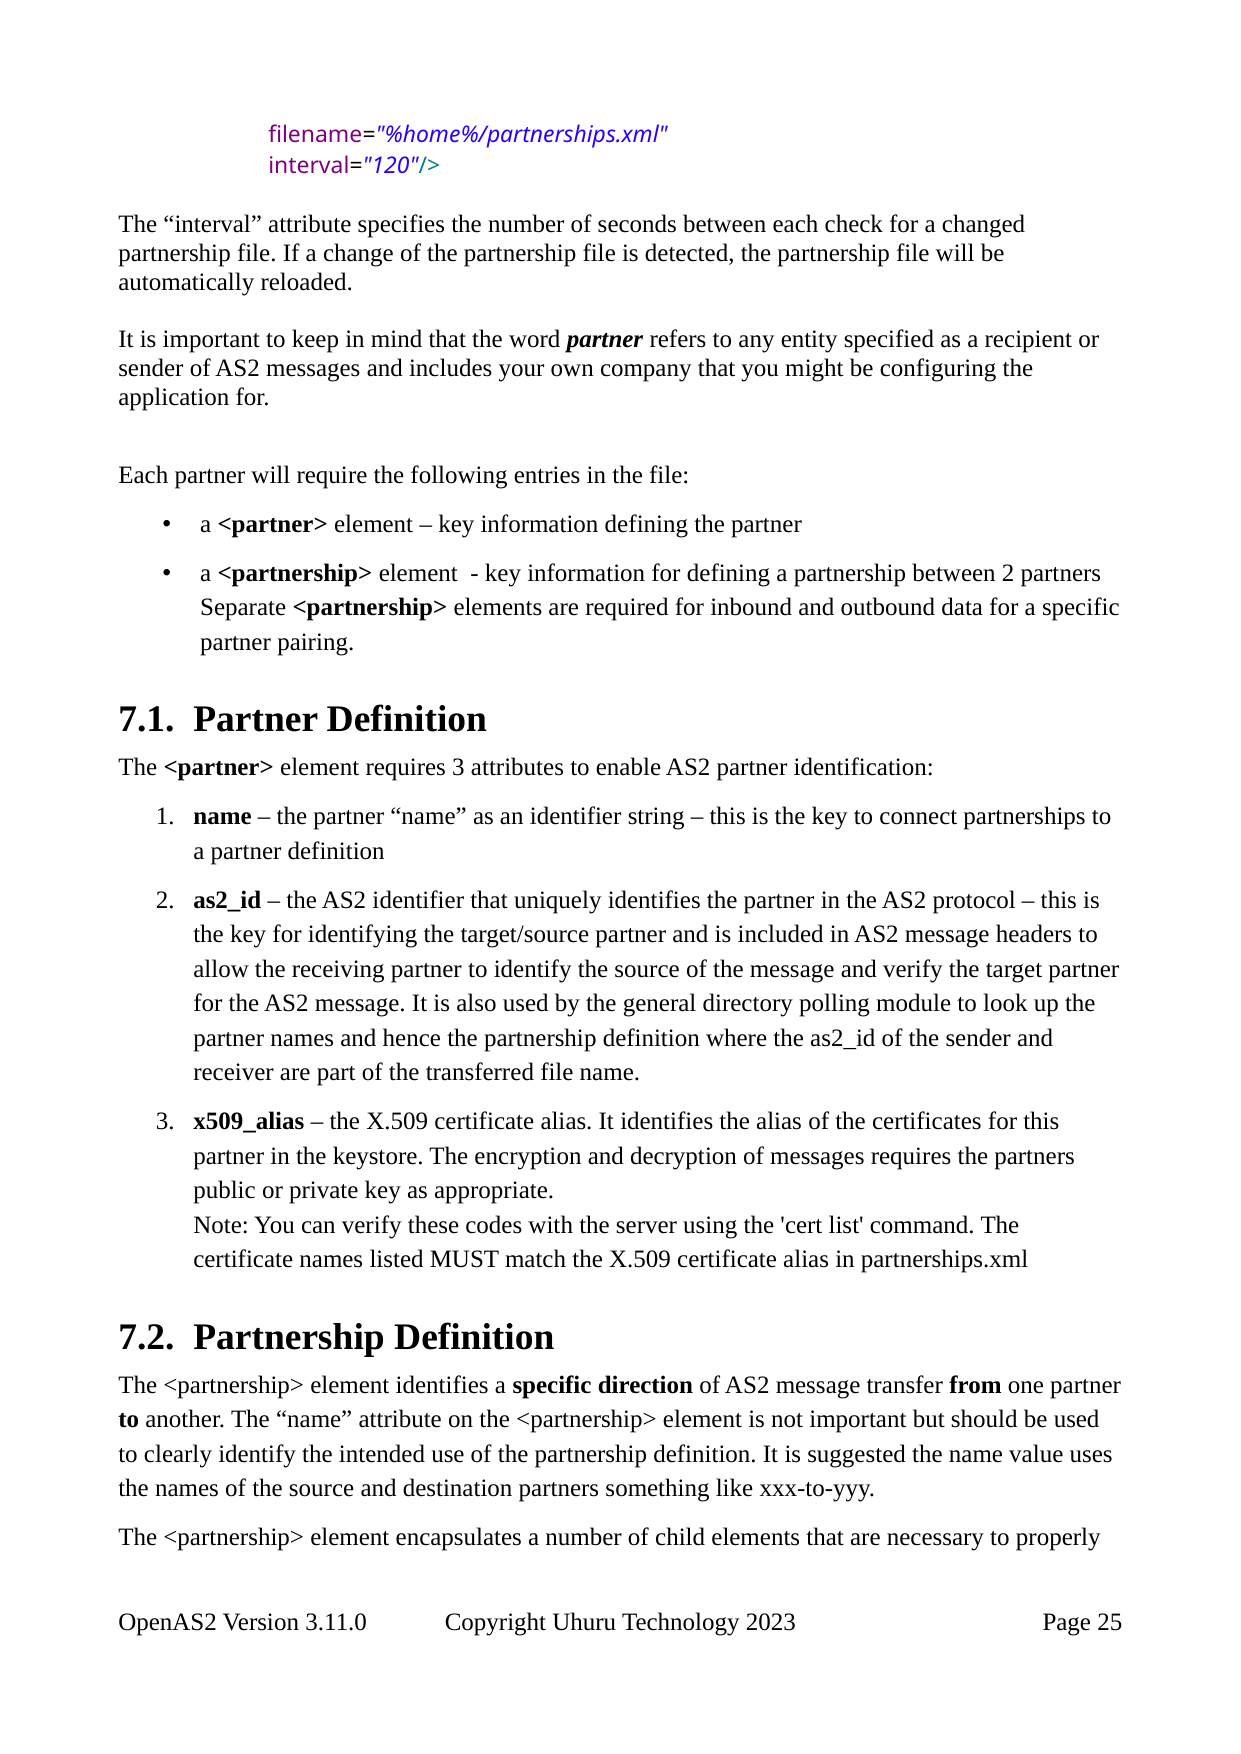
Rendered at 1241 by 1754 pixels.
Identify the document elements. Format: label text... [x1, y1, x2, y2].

text It is important to keep in mind that the word partner refers to any entity specified as a recipient or sender of AS2 messages and includes your own company that you might be configuring the application for. [118, 324, 1122, 411]
list x509_alias – the X.509 certificate alias. It identifies the alias of the certificates for this partner in the keystore. The encryption and decryption of messages requires the partners public or private key as appropriate. Note: You can verify these codes with the server using the 'cert list' command. The certificate names listed MUST match the X.509 certificate alias in partnerships.xml [156, 1106, 1122, 1273]
text The “interval” attribute specifies the number of seconds between each check for a changed partnership file. If a change of the partnership file is detected, the partnership file will be automatically reloaded. [118, 209, 1122, 296]
list name – the partner “name” as an identifier string – this is the key to connect partnerships to a partner definition [156, 801, 1122, 864]
text The <partnership> element encapsulates a number of child elements that are necessary to properly [118, 1522, 1122, 1551]
text Each partner will require the following entries in the file: [118, 460, 1122, 488]
list as2_id – the AS2 identifier that uniquely identifies the partner in the AS2 protocol – this is the key for identifying the target/source partner and is included in AS2 message headers to allow the receiving partner to identify the source of the message and verify the target partner for the AS2 message. It is also used by the general directory polling module to look up the partner names and hence the partnership definition where the as2_id of the sender and receiver are part of the transferred file name. [156, 885, 1122, 1086]
list a <partner> element – key information defining the partner [162, 509, 1122, 537]
text The <partner> element requires 3 attributes to enable AS2 partner identification: [118, 752, 1122, 781]
subtitle Partnership Definition [118, 1314, 1122, 1357]
text The <partnership> element identifies a specific direction of AS2 message transfer from one partner to another. The “name” attribute on the <partnership> element is not important but should be used to clearly identify the intended use of the partnership definition. It is suggested the name value uses the names of the source and destination partners something like xxx-to-yyy. [118, 1370, 1122, 1502]
list a <partnership> element - key information for defining a partnership between 2 partners Separate <partnership> elements are required for inbound and outbound data for a specific partner pairing. [162, 558, 1122, 656]
subtitle Partner Definition [118, 697, 1122, 740]
text filename="%home%/partnerships.xml" [118, 118, 1122, 149]
text interval="120"/> [118, 149, 1122, 181]
